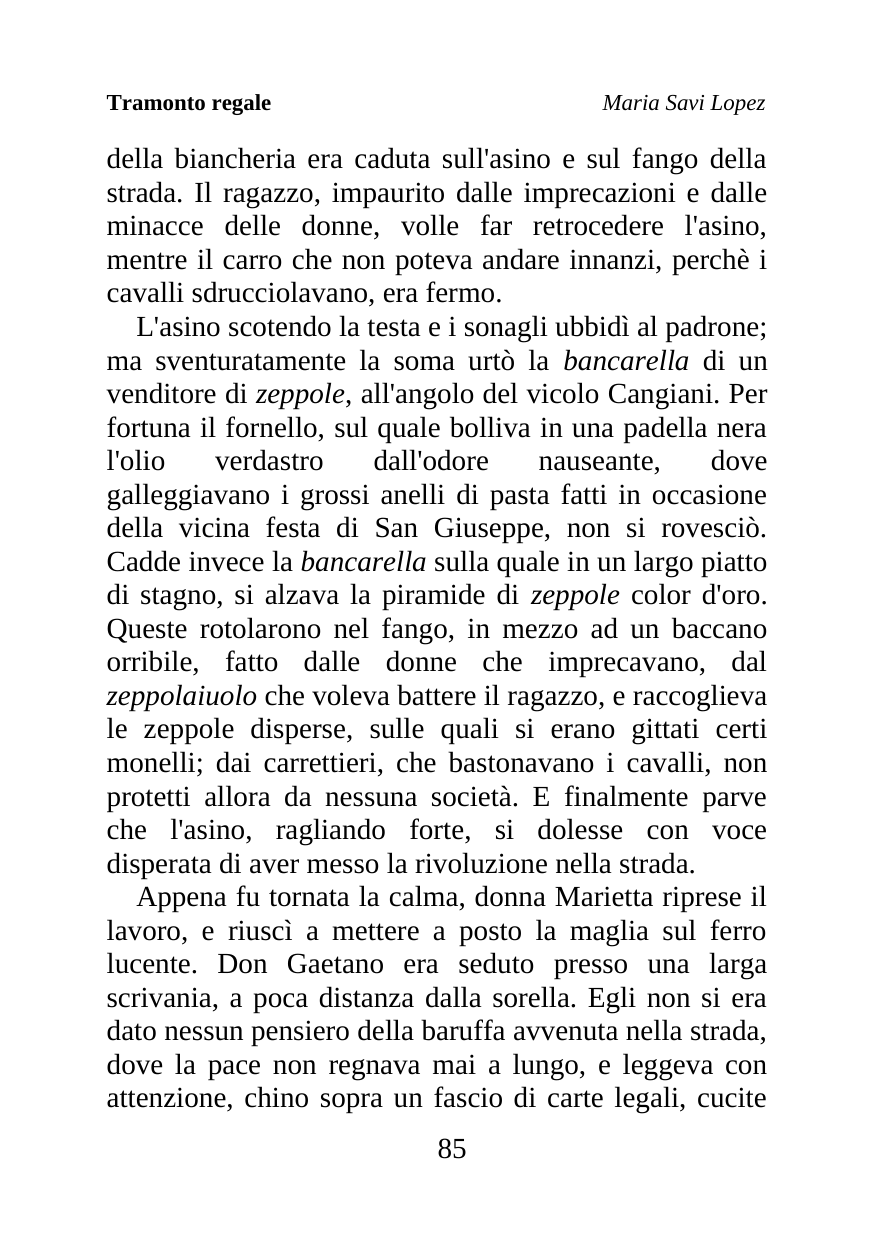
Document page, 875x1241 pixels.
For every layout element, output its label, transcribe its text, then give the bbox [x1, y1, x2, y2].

text della biancheria era caduta sull'asino e sul fango della strada. Il ragazzo, impaurito dalle imprecazioni e dalle minacce delle donne, volle far retrocedere l'asino, mentre il carro che non poteva andare innanzi, perchè i cavalli sdrucciolavano, era fermo. [106, 141, 768, 309]
text Appena fu tornata la calma, donna Marietta riprese il lavoro, e riuscì a mettere a posto la maglia sul ferro lucente. Don Gaetano era seduto presso una larga scrivania, a poca distanza dalla sorella. Egli non si era dato nessun pensiero della baruffa avvenuta nella strada, dove la pace non regnava mai a lungo, e leggeva con attenzione, chino sopra un fascio di carte legali, cucite [106, 879, 768, 1114]
text L'asino scotendo la testa e i sonagli ubbidì al padrone; ma sventuratamente la soma urtò la bancarella di un venditore di zeppole, all'angolo del vicolo Cangiani. Per fortuna il fornello, sul quale bolliva in una padella nera l'olio verdastro dall'odore nauseante, dove galleggiavano i grossi anelli di pasta fatti in occasione della vicina festa di San Giuseppe, non si rovesciò. Cadde invece la bancarella sulla quale in un largo piatto di stagno, si alzava la piramide di zeppole color d'oro. Queste rotolarono nel fango, in mezzo ad un baccano orribile, fatto dalle donne che imprecavano, dal zeppolaiuolo che voleva battere il ragazzo, e raccoglieva le zeppole disperse, sulle quali si erano gittati certi monelli; dai carrettieri, che bastonavano i cavalli, non protetti allora da nessuna società. E finalmente parve che l'asino, ragliando forte, si dolesse con voce disperata di aver messo la rivoluzione nella strada. [106, 309, 768, 879]
